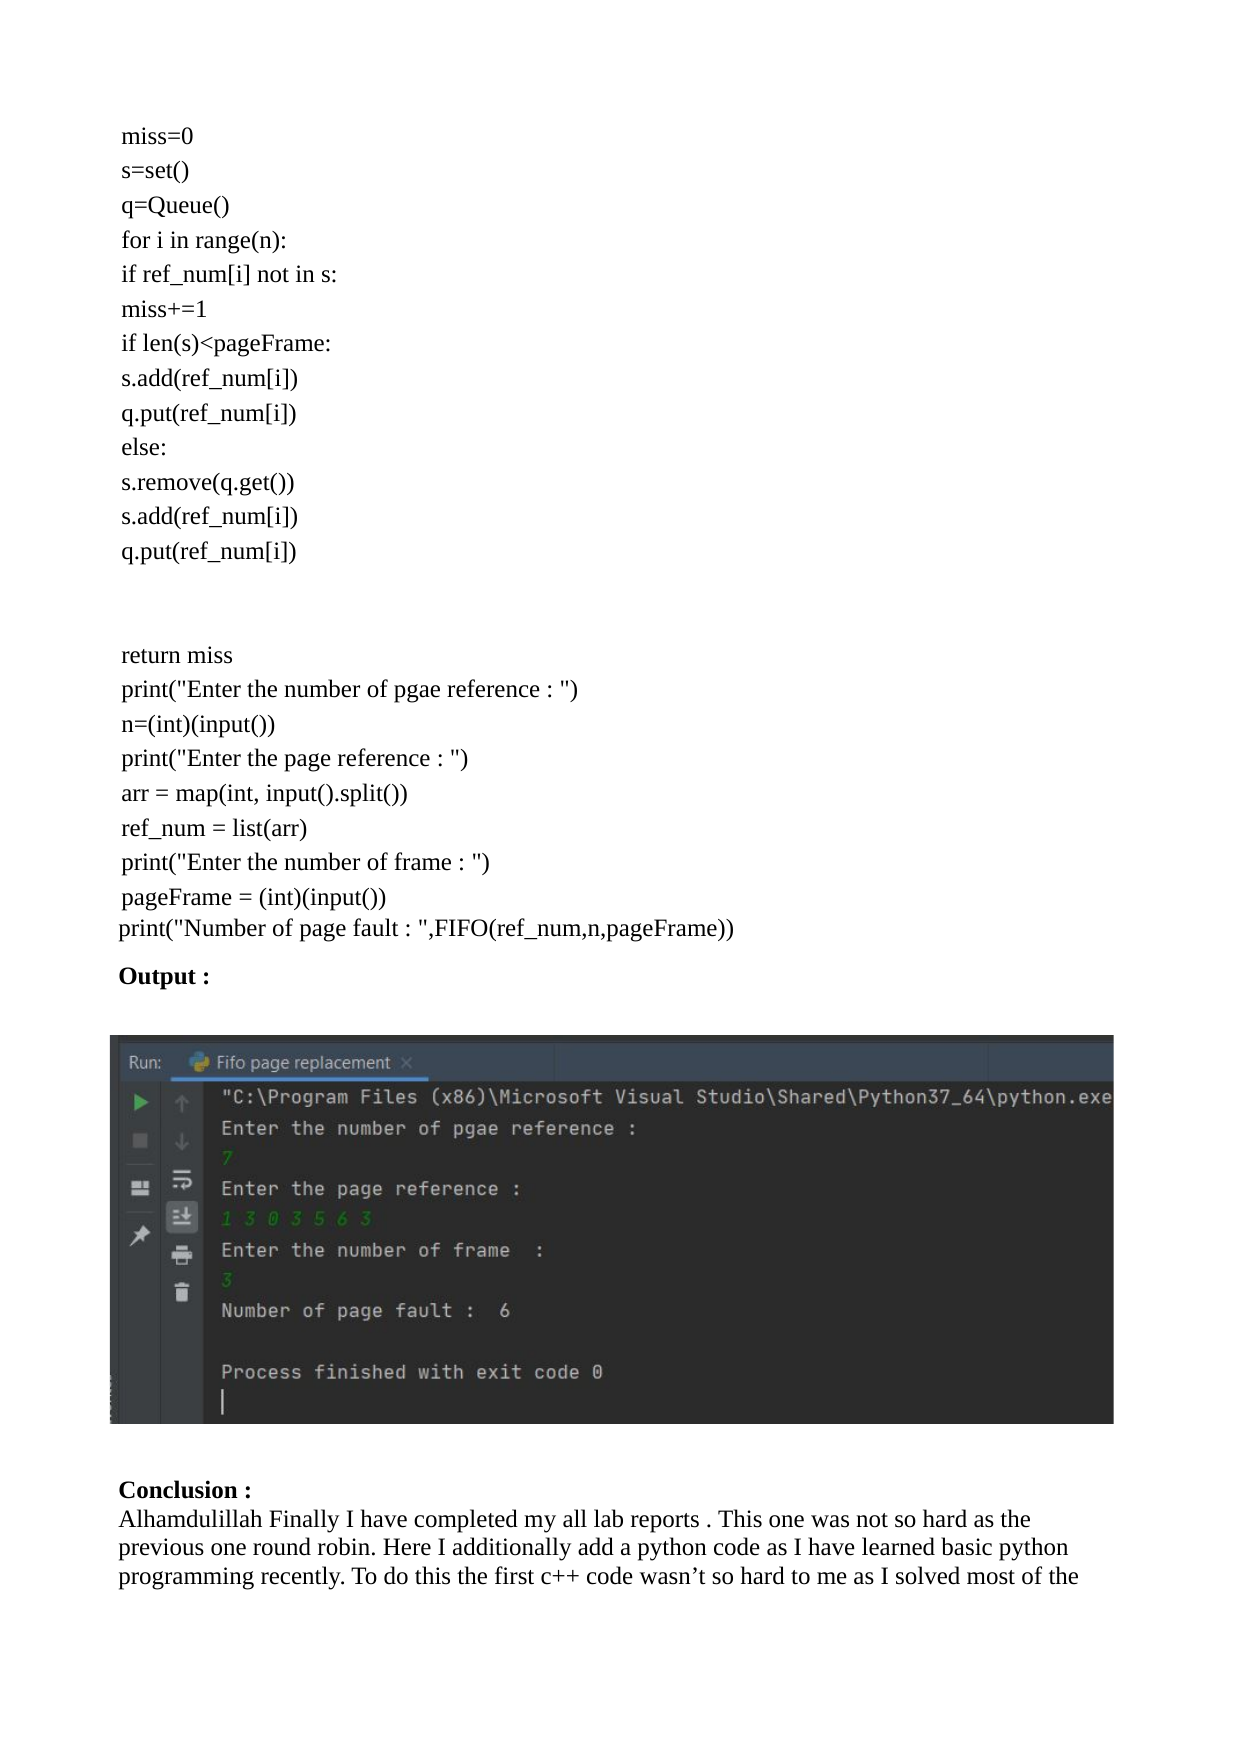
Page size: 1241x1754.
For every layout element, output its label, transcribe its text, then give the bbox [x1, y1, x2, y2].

table_header arr = map(int, input().split()) [118, 775, 418, 810]
table_header [118, 602, 136, 637]
table_header miss+=1 [118, 291, 221, 326]
table_header print("Enter the number of pgae reference : ") [118, 671, 590, 706]
table_header print("Enter the number of frame : ") [118, 844, 502, 879]
table_header s=set() [118, 153, 202, 187]
table_header q.put(ref_num[i]) [118, 395, 308, 429]
table_header print("Enter the page reference : ") [118, 741, 481, 775]
table_header for i in range(n): [118, 222, 299, 256]
table_header miss=0 [118, 118, 207, 153]
picture [109, 1035, 1114, 1424]
table_header else: [118, 429, 180, 464]
table_header q=Queue() [118, 187, 243, 222]
table_header ref_num = list(arr) [118, 810, 319, 844]
text Conclusion : [118, 1475, 1122, 1504]
table_header if ref_num[i] not in s: [118, 256, 347, 291]
text Output : [118, 961, 1122, 990]
table_header n=(int)(input()) [118, 706, 288, 741]
table_header if len(s)<pageFrame: [118, 326, 343, 360]
table_header return miss [118, 637, 246, 671]
table_header [118, 568, 136, 602]
text Alhamdulillah Finally I have completed my all lab reports . This one was not so hard as the previous one round robin. Here I additionally add a python code as I have learned basic python programming recently. To do this the first c++ code wasn’t so hard to me as I solved most of the [118, 1504, 1122, 1590]
table_header s.add(ref_num[i]) [118, 360, 309, 395]
table_header s.add(ref_num[i]) [118, 499, 309, 533]
text print("Number of page fault : ",FIFO(ref_num,n,pageFrame)) [118, 913, 1122, 942]
table_header s.remove(q.get()) [118, 464, 307, 498]
table_header pageFrame = (int)(input()) [118, 879, 398, 913]
table_header q.put(ref_num[i]) [118, 533, 308, 568]
